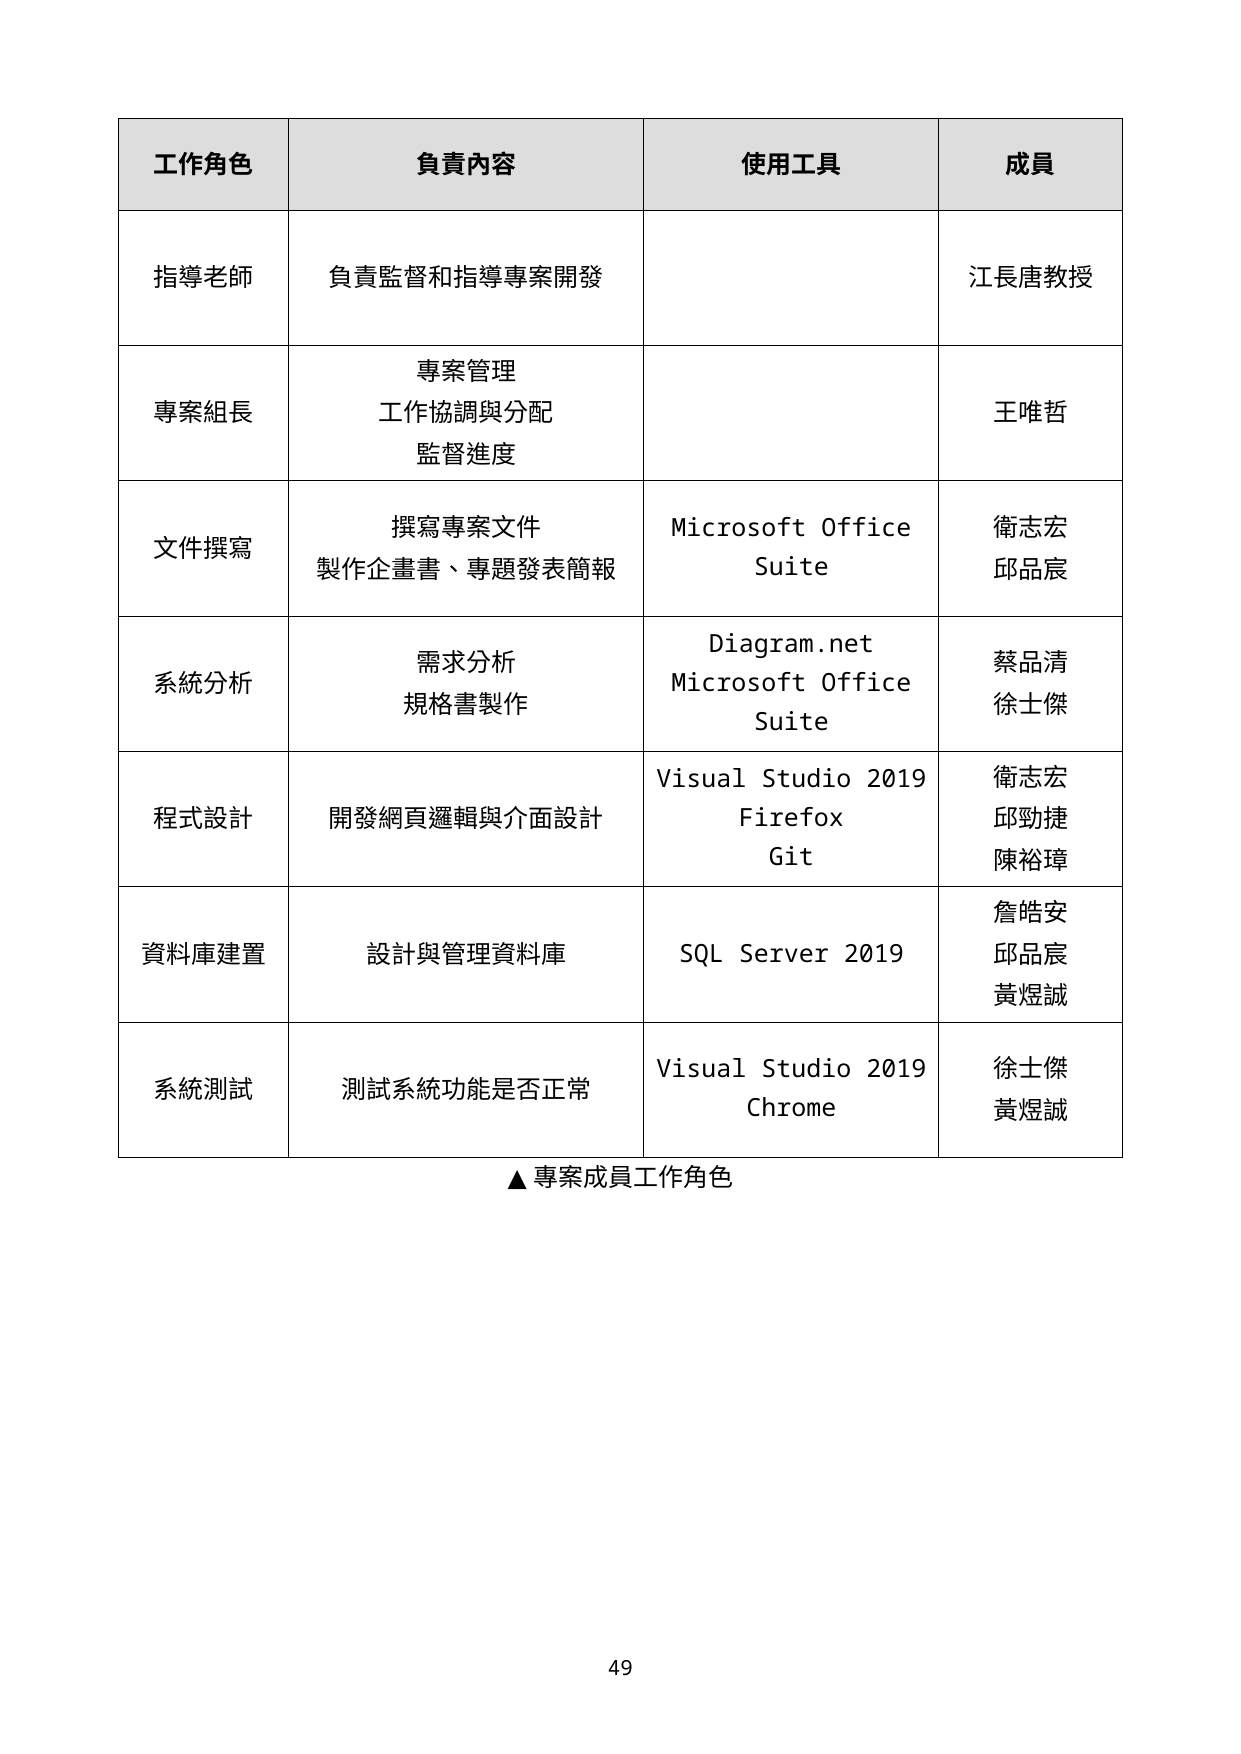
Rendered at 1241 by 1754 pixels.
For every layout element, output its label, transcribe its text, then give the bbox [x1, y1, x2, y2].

table_cell 衛志宏 邱品宸 [939, 481, 1122, 616]
table_cell SQL Server 2019 [644, 887, 938, 1022]
table_cell 指導老師 [119, 211, 288, 345]
table_cell Diagram.net Microsoft Office Suite [644, 617, 938, 751]
table_cell 撰寫專案文件 製作企畫書、專題發表簡報 [289, 481, 643, 616]
table_cell [644, 346, 938, 480]
table_cell 需求分析 規格書製作 [289, 617, 643, 751]
table_cell 負責監督和指導專案開發 [289, 211, 643, 345]
table_cell 測試系統功能是否正常 [289, 1023, 643, 1157]
table_cell 詹皓安 邱品宸 黃煜誠 [939, 887, 1122, 1022]
table_header 成員 [939, 119, 1122, 210]
table_header 使用工具 [644, 119, 938, 210]
table_cell 開發網頁邏輯與介面設計 [289, 752, 643, 886]
table_cell 資料庫建置 [119, 887, 288, 1022]
table_cell 系統測試 [119, 1023, 288, 1157]
table_cell Microsoft Office Suite [644, 481, 938, 616]
table_cell 徐士傑 黃煜誠 [939, 1023, 1122, 1157]
table_cell [644, 211, 938, 345]
table_cell 程式設計 [119, 752, 288, 886]
table_cell 系統分析 [119, 617, 288, 751]
table_cell 設計與管理資料庫 [289, 887, 643, 1022]
table_cell 專案組長 [119, 346, 288, 480]
table_cell 蔡品清 徐士傑 [939, 617, 1122, 751]
table_cell 衛志宏 邱勁捷 陳裕璋 [939, 752, 1122, 886]
table_cell 江長唐教授 [939, 211, 1122, 345]
table_cell 文件撰寫 [119, 481, 288, 616]
table_header 工作角色 [119, 119, 288, 210]
table_header 負責內容 [289, 119, 643, 210]
table_cell 專案管理 工作協調與分配 監督進度 [289, 346, 643, 480]
table_cell Visual Studio 2019 Firefox Git [644, 752, 938, 886]
table_cell 王唯哲 [939, 346, 1122, 480]
text ▲ 專案成員工作角色 [118, 1158, 1122, 1194]
table_cell Visual Studio 2019 Chrome [644, 1023, 938, 1157]
